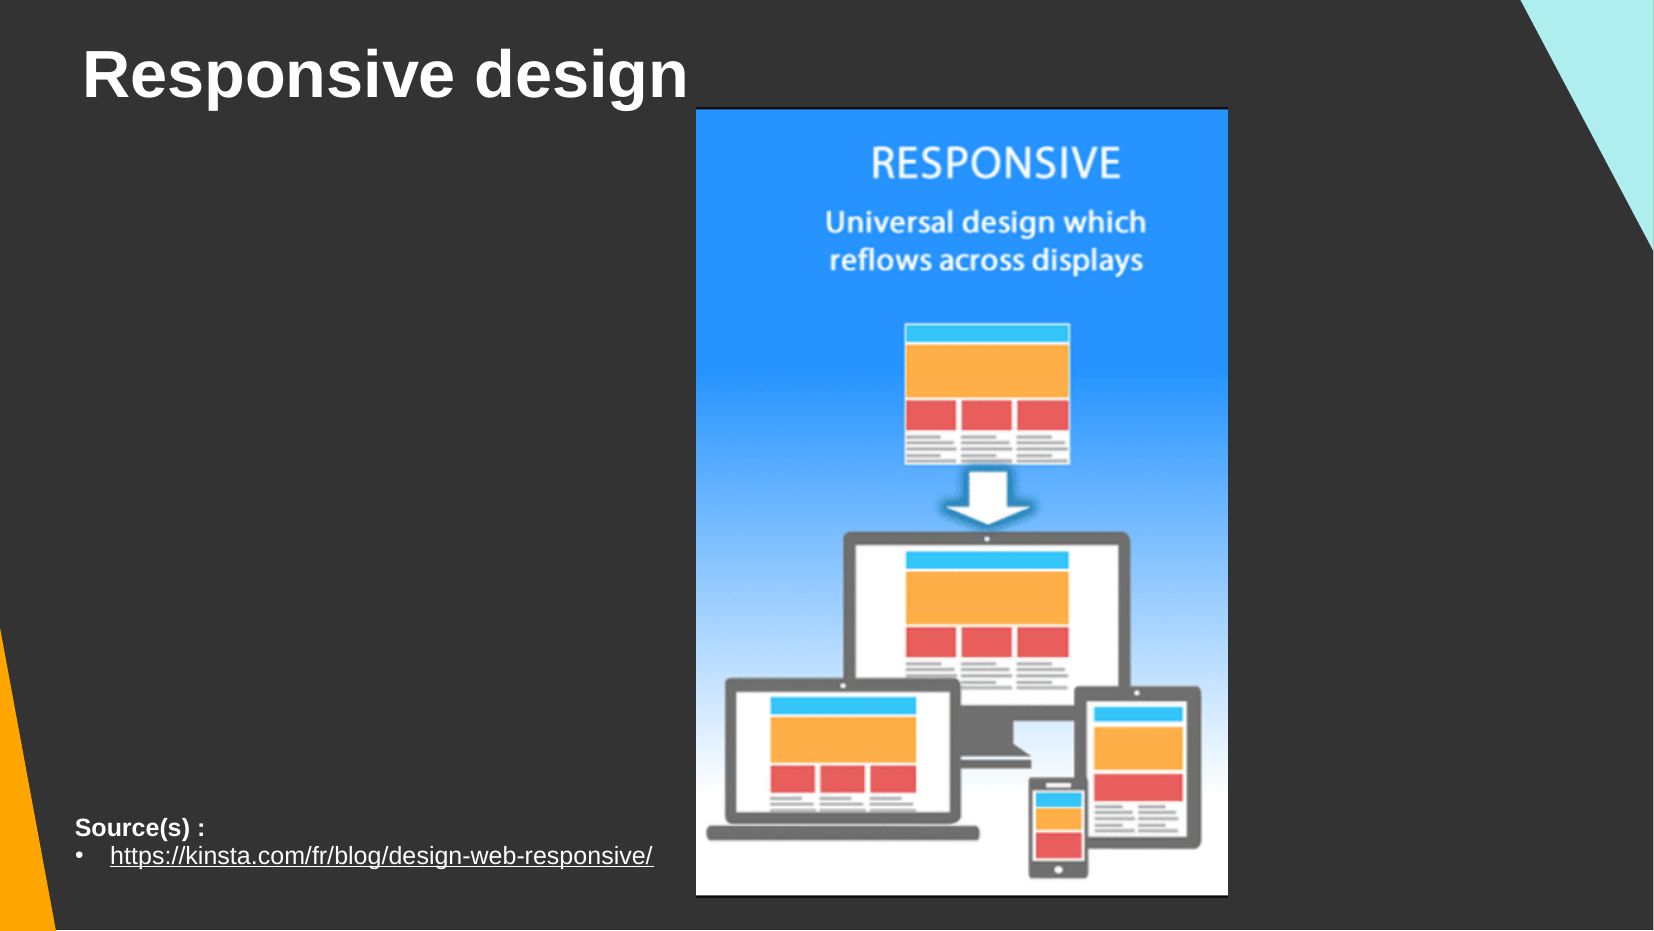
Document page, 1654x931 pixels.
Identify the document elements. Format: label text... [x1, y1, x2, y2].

text_box [0, 627, 56, 931]
text_box [1520, 0, 1654, 253]
picture [696, 107, 1228, 806]
text_box Source(s) : https://kinsta.com/fr/blog/design-web-responsive/ [60, 806, 1546, 931]
title Responsive design [82, 37, 1571, 114]
